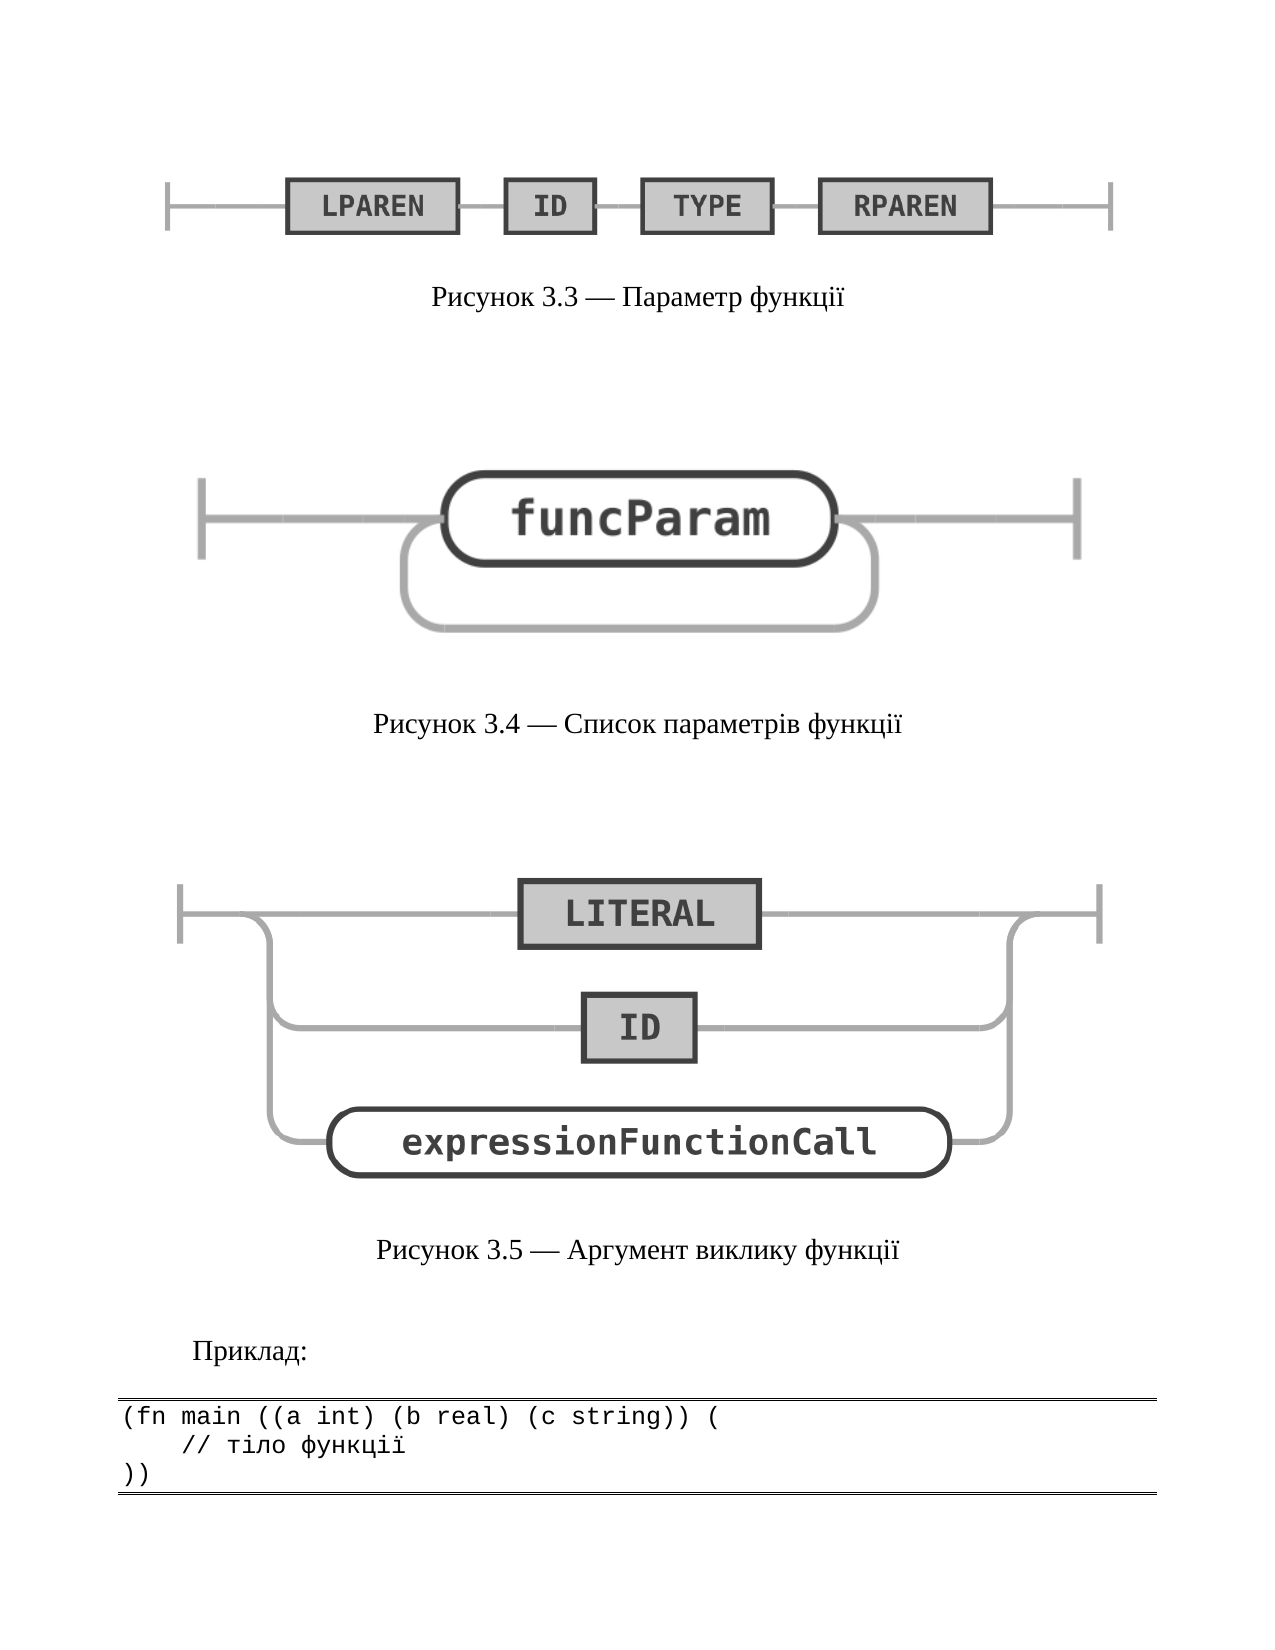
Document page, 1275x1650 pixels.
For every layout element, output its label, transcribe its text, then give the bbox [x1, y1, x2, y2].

text // тіло функції [118, 1426, 1157, 1454]
text Рисунок 3.4 — Список параметрів функції [118, 707, 1157, 740]
text )) [118, 1454, 1157, 1492]
text (fn main ((a int) (b real) (c string)) ( [118, 1401, 1157, 1426]
picture [118, 819, 1157, 1233]
text Рисунок 3.3 — Параметр функції [118, 279, 1157, 312]
picture [118, 391, 1157, 707]
picture [118, 130, 1157, 279]
text Приклад: [118, 1333, 1157, 1366]
text Рисунок 3.5 — Аргумент виклику функції [118, 1233, 1157, 1266]
